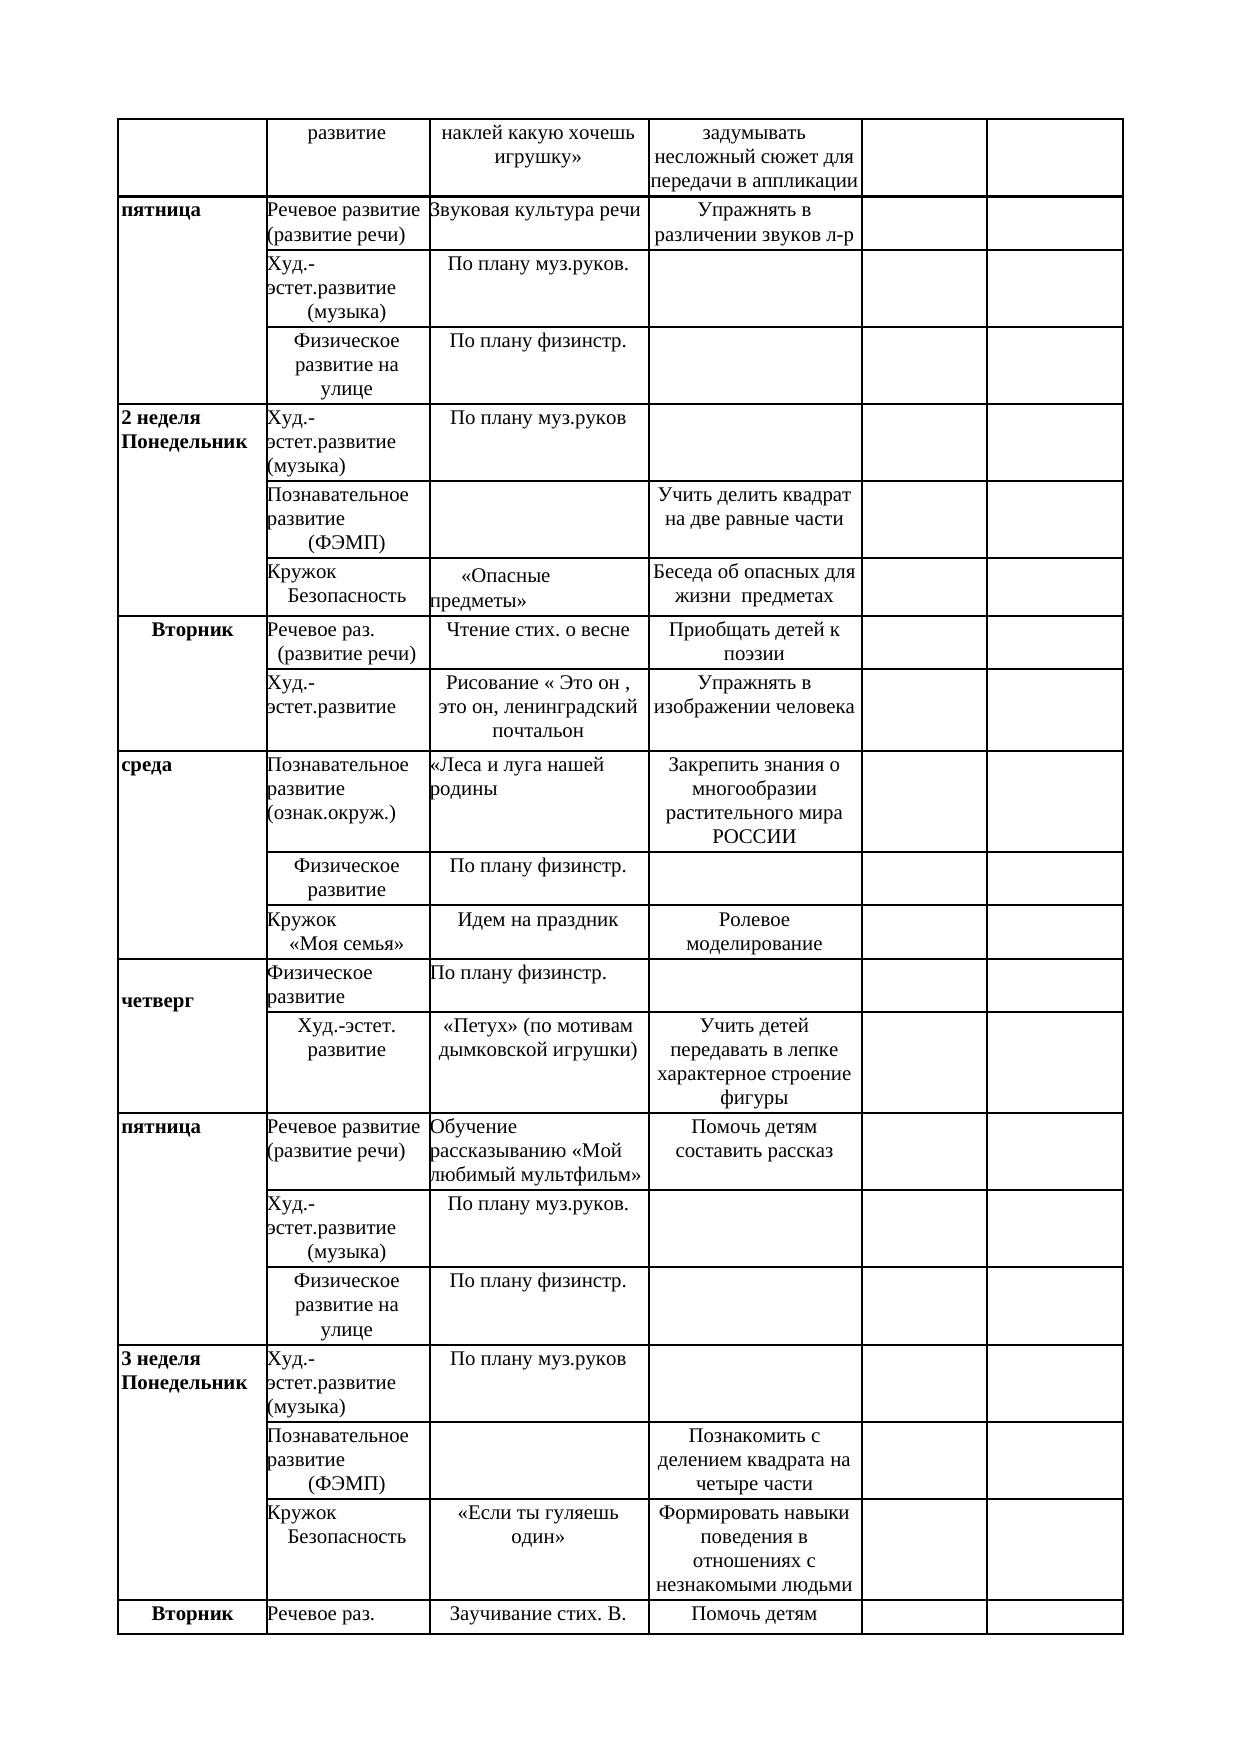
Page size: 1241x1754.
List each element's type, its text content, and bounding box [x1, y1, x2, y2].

table_cell [988, 853, 1122, 904]
table_cell [119, 120, 266, 195]
table_cell [431, 482, 648, 557]
table_cell По плану муз.руков [431, 1346, 648, 1421]
table_cell [988, 482, 1122, 557]
table_cell Заучивание стих. В. [431, 1601, 648, 1633]
table_cell [650, 1268, 861, 1343]
table_cell [988, 1346, 1122, 1421]
table_cell [650, 1191, 861, 1266]
table_cell Помочь детям [650, 1601, 861, 1633]
table_cell По плану муз.руков [431, 405, 648, 480]
table_cell [988, 405, 1122, 480]
table_cell [863, 1114, 986, 1189]
table_cell Худ.-эстет.развитие (музыка) [268, 405, 429, 480]
table_cell [863, 906, 986, 957]
table_cell Закрепить знания о многообразии растительного мира РОССИИ [650, 752, 861, 851]
table_cell «Леса и луга нашей родины [431, 752, 648, 851]
table_cell [863, 1013, 986, 1112]
table_cell пятница [119, 1114, 266, 1343]
table_cell Кружок «Моя семья» [268, 906, 429, 957]
table_cell [863, 1423, 986, 1498]
table_cell Речевое развитие (развитие речи) [268, 198, 429, 248]
table_cell среда [119, 752, 266, 957]
table_cell По плану физинстр. [431, 960, 648, 1011]
table_cell [988, 1268, 1122, 1343]
table_cell Идем на праздник [431, 906, 648, 957]
table_cell [431, 1423, 648, 1498]
table_cell [863, 198, 986, 248]
table_cell По плану физинстр. [431, 1268, 648, 1343]
table_cell Познавательное развитие (ознак.окруж.) [268, 752, 429, 851]
table_cell Речевое раз. (развитие речи) [268, 617, 429, 668]
table_cell задумывать несложный сюжет для передачи в аппликации [650, 120, 861, 195]
table_cell По плану физинстр. [431, 328, 648, 403]
table_cell Учить делить квадрат на две равные части [650, 482, 861, 557]
table_cell «Если ты гуляешь один» [431, 1500, 648, 1599]
table_cell [863, 328, 986, 403]
table_cell [988, 1601, 1122, 1633]
table_cell [988, 1114, 1122, 1189]
table_cell Помочь детям составить рассказ [650, 1114, 861, 1189]
table_cell [863, 559, 986, 615]
table_cell Чтение стих. о весне [431, 617, 648, 668]
table_cell Упражнять в различении звуков л-р [650, 198, 861, 248]
table_cell Худ.-эстет.развитие (музыка) [268, 1191, 429, 1266]
table_cell [650, 405, 861, 480]
table_cell [988, 1191, 1122, 1266]
table_cell Приобщать детей к поэзии [650, 617, 861, 668]
table_cell Упражнять в изображении человека [650, 670, 861, 750]
table_cell [988, 617, 1122, 668]
table_cell По плану физинстр. [431, 853, 648, 904]
table_cell Физическое развитие [268, 960, 429, 1011]
table_cell пятница [119, 198, 266, 403]
table_cell Физическое развитие на улице [268, 1268, 429, 1343]
table_cell [988, 328, 1122, 403]
table_cell [650, 251, 861, 326]
table_cell [863, 482, 986, 557]
table_cell 2 неделя Понедельник [119, 405, 266, 615]
table_cell [863, 1268, 986, 1343]
table_cell [863, 1346, 986, 1421]
table_cell [863, 670, 986, 750]
table_cell Вторник [119, 1601, 266, 1633]
table_cell Формировать навыки поведения в отношениях с незнакомыми людьми [650, 1500, 861, 1599]
table_cell По плану муз.руков. [431, 1191, 648, 1266]
table_cell [988, 960, 1122, 1011]
table_cell Вторник [119, 617, 266, 750]
table_cell [988, 1423, 1122, 1498]
table_cell [988, 559, 1122, 615]
table_cell Физическое развитие [268, 853, 429, 904]
table_cell [650, 1346, 861, 1421]
table_cell Звуковая культура речи [431, 198, 648, 248]
table_cell [988, 1500, 1122, 1599]
table_cell Худ.-эстет.развитие [268, 670, 429, 750]
table_cell Худ.-эстет. развитие [268, 1013, 429, 1112]
table_cell [988, 670, 1122, 750]
table_cell [863, 251, 986, 326]
table_cell развитие [268, 120, 429, 195]
table_cell [863, 960, 986, 1011]
table_cell Кружок Безопасность [268, 1500, 429, 1599]
table_cell Беседа об опасных для жизни предметах [650, 559, 861, 615]
table_cell [988, 120, 1122, 195]
table_cell По плану муз.руков. [431, 251, 648, 326]
table_cell Рисование « Это он , это он, ленинградский почтальон [431, 670, 648, 750]
table_cell [863, 120, 986, 195]
table_cell [650, 853, 861, 904]
table_cell Речевое раз. [268, 1601, 429, 1633]
table_cell наклей какую хочешь игрушку» [431, 120, 648, 195]
table_cell четверг [119, 960, 266, 1112]
table_cell Познакомить с делением квадрата на четыре части [650, 1423, 861, 1498]
table_cell Ролевое моделирование [650, 906, 861, 957]
table_cell Физическое развитие на улице [268, 328, 429, 403]
table_cell [863, 617, 986, 668]
table_cell [988, 198, 1122, 248]
table_cell Учить детей передавать в лепке характерное строение фигуры [650, 1013, 861, 1112]
table_cell [863, 405, 986, 480]
table_cell Кружок Безопасность [268, 559, 429, 615]
table_cell 3 неделя Понедельник [119, 1346, 266, 1599]
table_cell [863, 752, 986, 851]
table_cell [988, 906, 1122, 957]
table_cell «Петух» (по мотивам дымковской игрушки) [431, 1013, 648, 1112]
table_cell «Опасные предметы» [431, 559, 648, 615]
table_cell Речевое развитие (развитие речи) [268, 1114, 429, 1189]
table_cell [988, 251, 1122, 326]
table_cell [988, 1013, 1122, 1112]
table_cell Худ.-эстет.развитие (музыка) [268, 251, 429, 326]
table_cell [650, 960, 861, 1011]
table_cell Познавательное развитие (ФЭМП) [268, 482, 429, 557]
table_cell Обучение рассказыванию «Мой любимый мультфильм» [431, 1114, 648, 1189]
table_cell [988, 752, 1122, 851]
table_cell [650, 328, 861, 403]
table_cell [863, 853, 986, 904]
table_cell Худ.-эстет.развитие (музыка) [268, 1346, 429, 1421]
table_cell Познавательное развитие (ФЭМП) [268, 1423, 429, 1498]
table_cell [863, 1191, 986, 1266]
table_cell [863, 1500, 986, 1599]
table_cell [863, 1601, 986, 1633]
